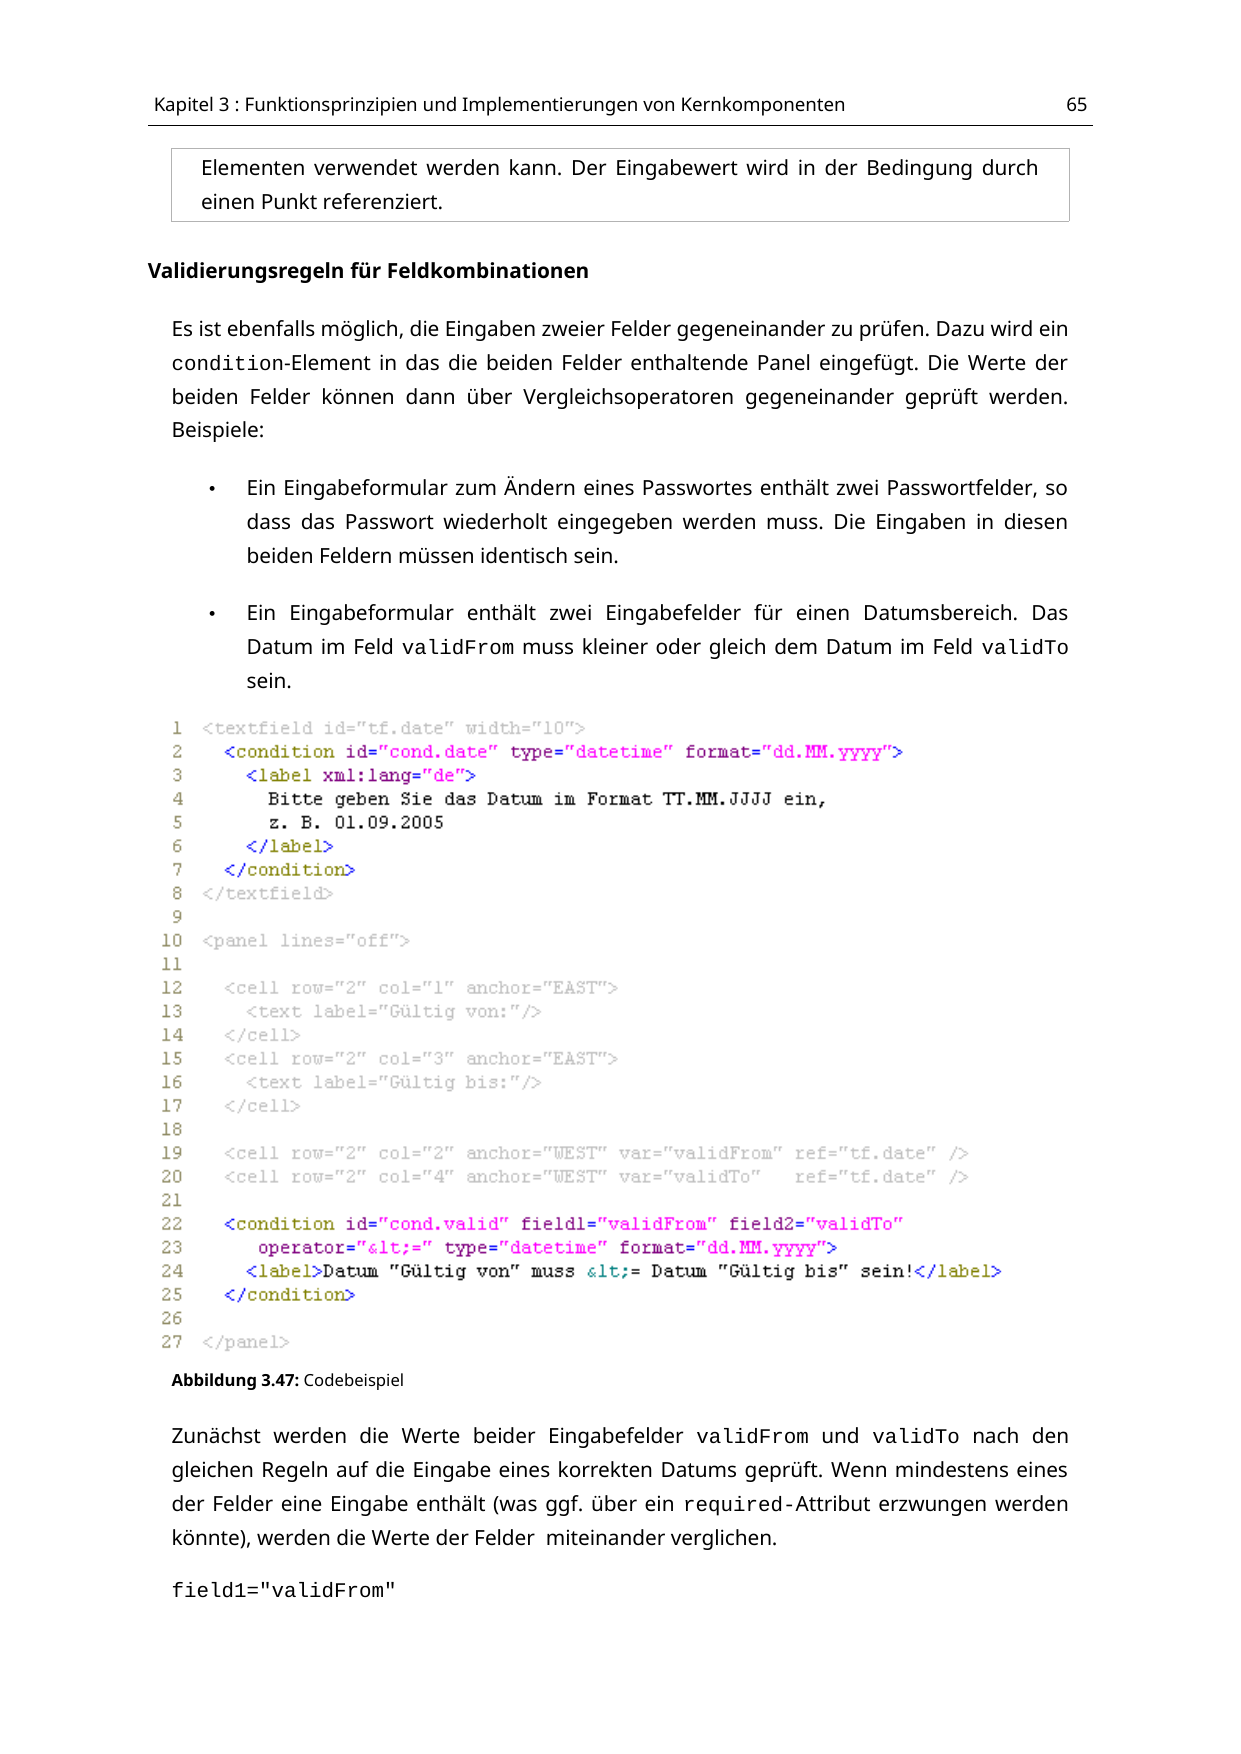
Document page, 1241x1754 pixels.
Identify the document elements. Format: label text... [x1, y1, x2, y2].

text Es ist ebenfalls möglich, die Eingaben zweier Felder gegeneinander zu prüfen. Dazu wird ein condition-Element in das die beiden Felder enthaltende Panel eingefügt. Die Werte der beiden Felder können dann über Vergleichsoperatoren gegeneinander geprüft werden. Beispiele: [171, 314, 1069, 444]
table_cell Elementen verwendet werden kann. Der Eingabewert wird in der Bedingung durch einen Punkt referenziert. [172, 149, 1069, 221]
text field1="validFrom" [171, 1581, 1069, 1604]
list Ein Eingabeformular enthält zwei Eingabefelder für einen Datumsbereich. Das Datum im Feld validFrom muss kleiner oder gleich dem Datum im Feld validTo sein. [209, 598, 1069, 694]
text Zunächst werden die Werte beider Eingabefelder validFrom und validTo nach den gleichen Regeln auf die Eingabe eines korrekten Datums geprüft. Wenn mindestens eines der Felder eine Eingabe enthält (was ggf. über ein required-Attribut erzwungen werden könnte), werden die Werte der Felder miteinander verglichen. [148, 723, 1069, 1551]
list Ein Eingabeformular zum Ändern eines Passwortes enthält zwei Passwortfelder, so dass das Passwort wiederholt eingegeben werden muss. Die Eingaben in diesen beiden Feldern müssen identisch sein. [209, 473, 1069, 569]
text Abbildung 3.47: Codebeispiel [171, 1353, 996, 1392]
subtitle Validierungsregeln für Feldkombinationen [148, 256, 1092, 284]
